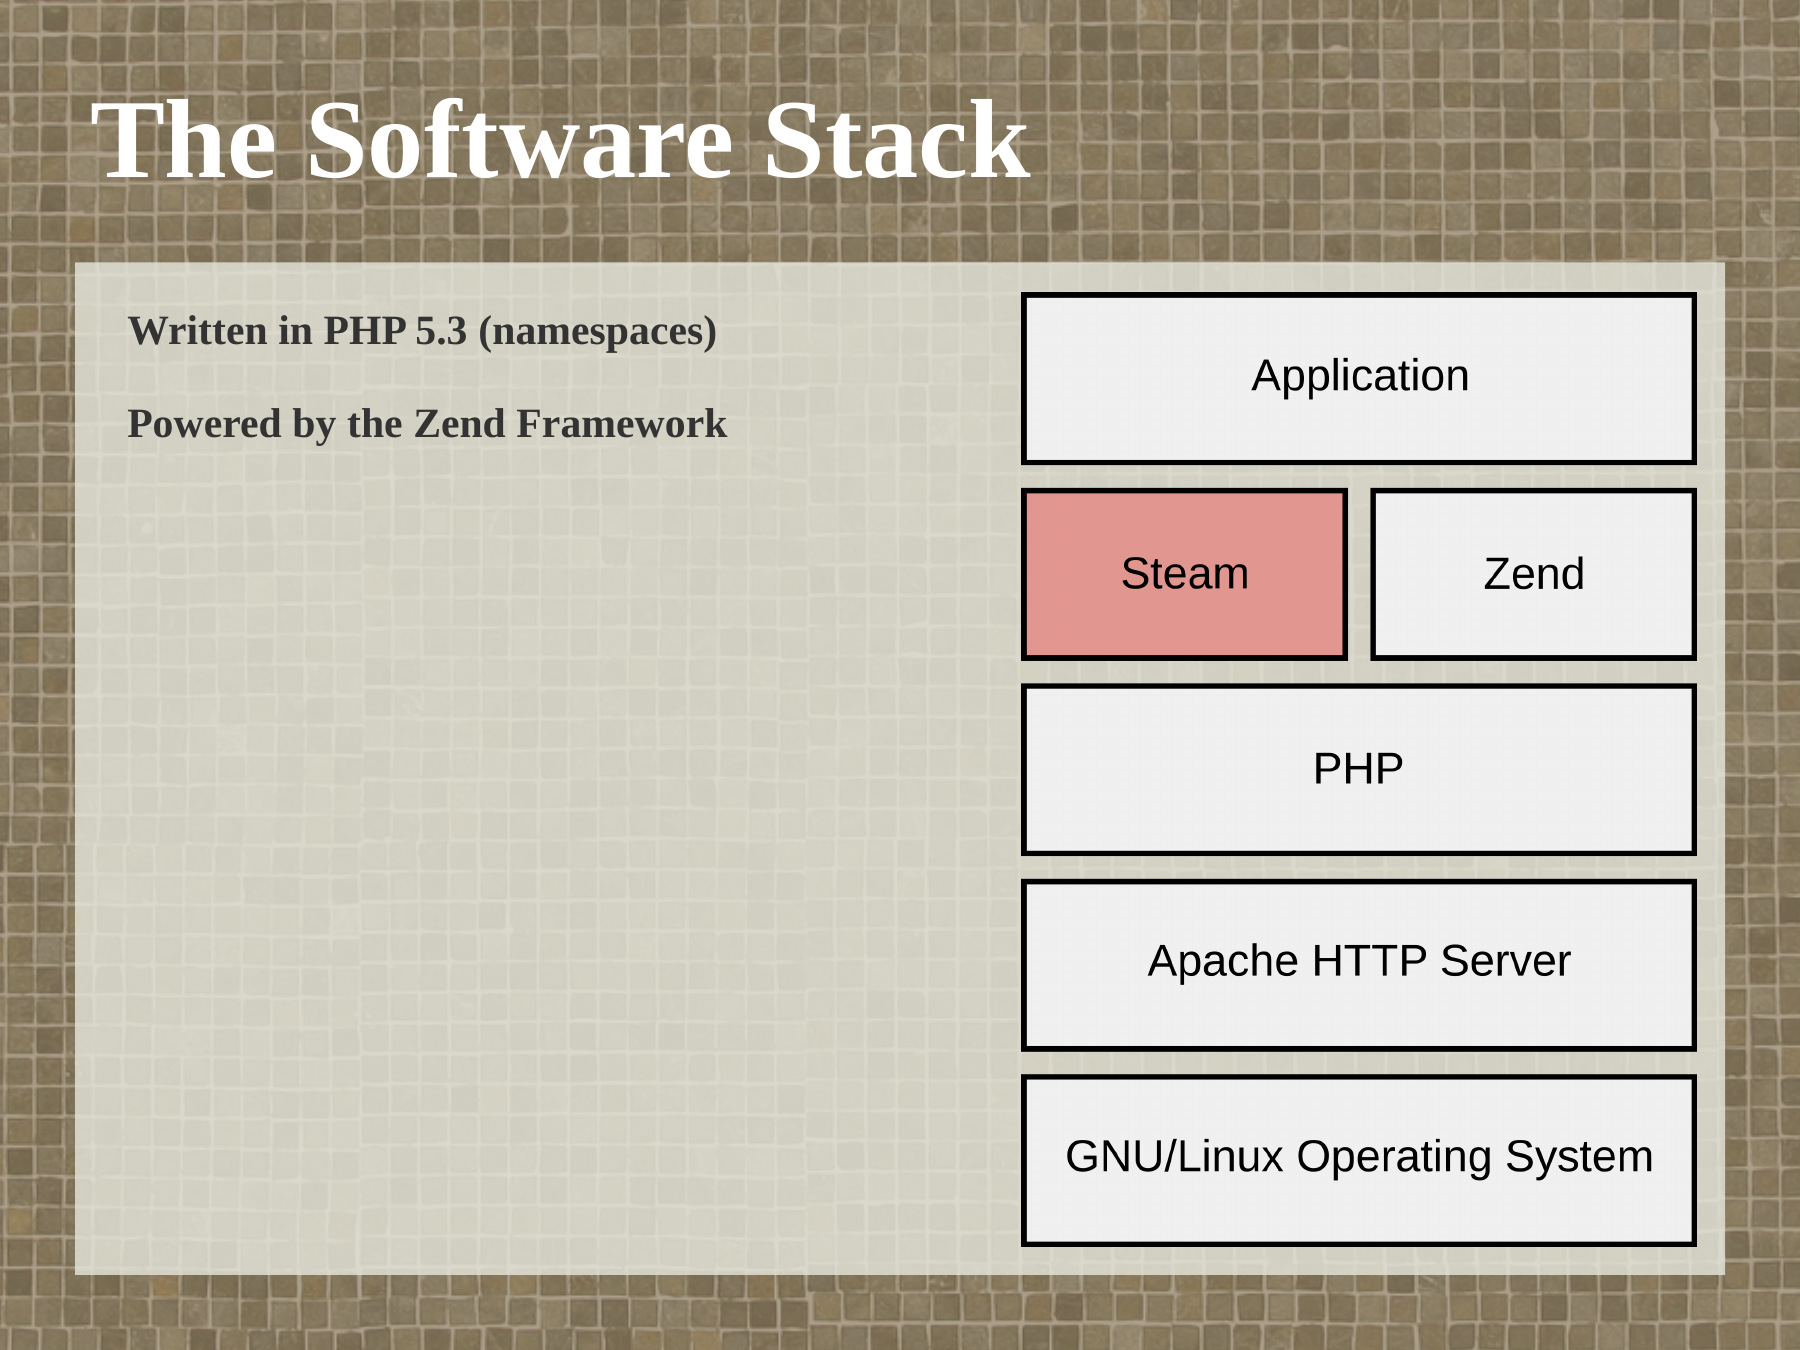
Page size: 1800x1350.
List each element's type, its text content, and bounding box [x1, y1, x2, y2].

text_box Written in PHP 5.3 (namespaces) Powered by the Zend Framework [112, 300, 901, 1238]
text_box [0, 0, 1800, 1350]
picture [1021, 292, 1697, 1247]
title The Software Stack [89, 53, 1710, 226]
